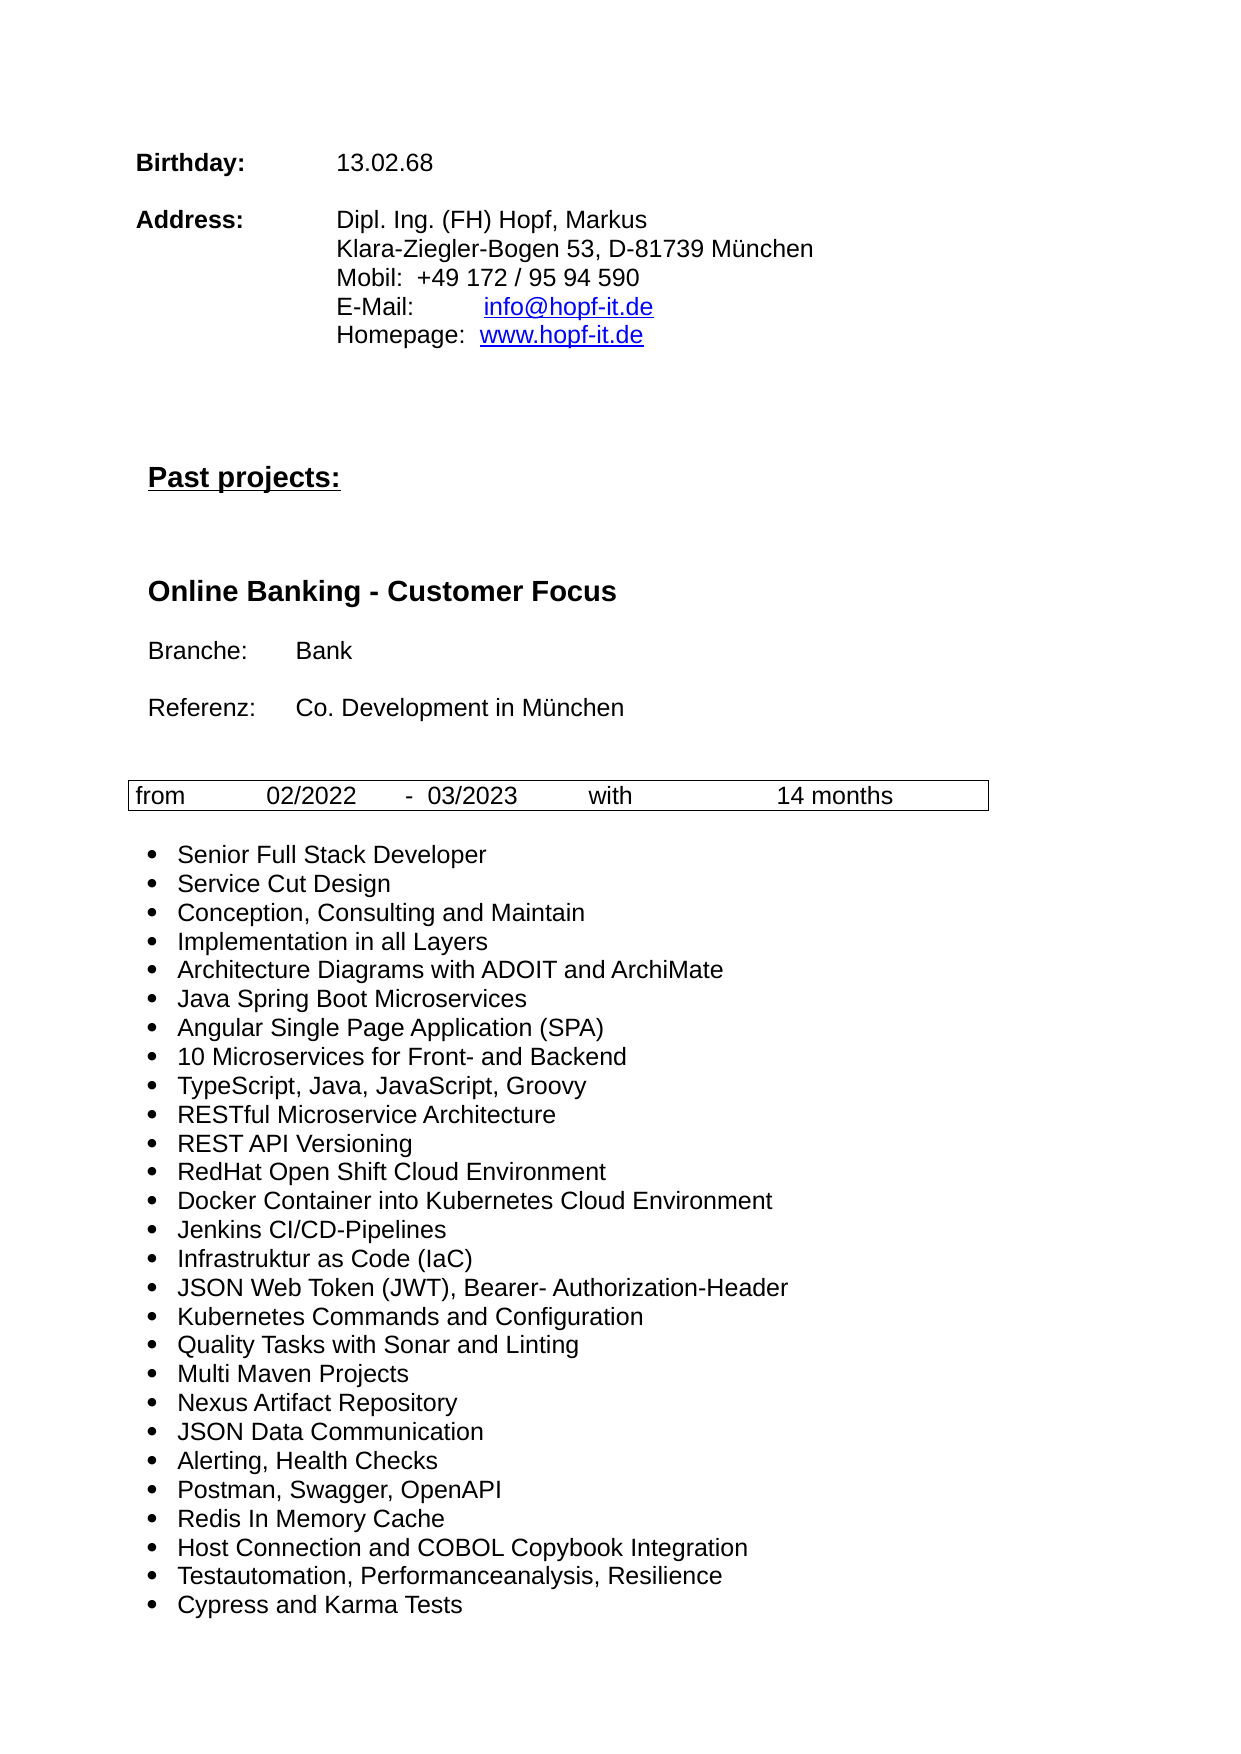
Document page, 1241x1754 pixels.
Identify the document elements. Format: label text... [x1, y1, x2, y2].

text Branche: Bank [148, 636, 1104, 665]
list JSON Data Communication [148, 1417, 1104, 1446]
list Redis In Memory Cache [148, 1504, 1104, 1532]
list Multi Maven Projects [148, 1359, 1104, 1388]
list TypeScript, Java, JavaScript, Groovy [148, 1071, 1104, 1100]
table_header 14 months [762, 781, 988, 810]
list Infrastruktur as Code (IaC) [148, 1244, 1104, 1273]
table_header - [398, 781, 420, 810]
list JSON Web Token (JWT), Bearer- Authorization-Header [148, 1273, 1104, 1302]
list Docker Container into Kubernetes Cloud Environment [148, 1186, 1104, 1215]
table_header from [129, 781, 259, 810]
subtitle Past projects: [148, 461, 1104, 494]
list REST API Versioning [148, 1128, 1104, 1157]
table_cell Dipl. Ing. (FH) Hopf, Markus Klara-Ziegler-Bogen 53, D-81739 München Mobil: +49 172 / 95 94 590 E-Mail: info@hopf-it.de Homepage: www.hopf-it.de [336, 206, 1209, 378]
table_cell 13.02.68 [336, 148, 1209, 206]
list Angular Single Page Application (SPA) [148, 1013, 1104, 1042]
table_cell Birthday: [136, 148, 336, 206]
list Implementation in all Layers [148, 927, 1104, 955]
list Architecture Diagrams with ADOIT and ArchiMate [148, 955, 1104, 984]
list Senior Full Stack Developer [148, 840, 1104, 869]
list Host Connection and COBOL Copybook Integration [148, 1532, 1104, 1561]
table_header with [581, 781, 762, 810]
text Referenz: Co. Development in München [148, 693, 1104, 722]
list Alerting, Health Checks [148, 1446, 1104, 1475]
list Cypress and Karma Tests [148, 1590, 1104, 1619]
list Java Spring Boot Microservices [148, 984, 1104, 1013]
table_header 03/2023 [420, 781, 581, 810]
list Postman, Swagger, OpenAPI [148, 1475, 1104, 1504]
table_header 02/2022 [259, 781, 398, 810]
list Quality Tasks with Sonar and Linting [148, 1331, 1104, 1359]
table_cell Address: [136, 206, 336, 378]
list RedHat Open Shift Cloud Environment [148, 1157, 1104, 1186]
list Testautomation, Performanceanalysis, Resilience [148, 1561, 1104, 1590]
list Conception, Consulting and Maintain [148, 898, 1104, 927]
list Jenkins CI/CD-Pipelines [148, 1215, 1104, 1244]
list Nexus Artifact Repository [148, 1388, 1104, 1417]
list Service Cut Design [148, 869, 1104, 898]
list 10 Microservices for Front- and Backend [148, 1042, 1104, 1071]
subtitle Online Banking - Customer Focus [148, 574, 1104, 607]
list Kubernetes Commands and Configuration [148, 1302, 1104, 1331]
list RESTful Microservice Architecture [148, 1100, 1104, 1128]
